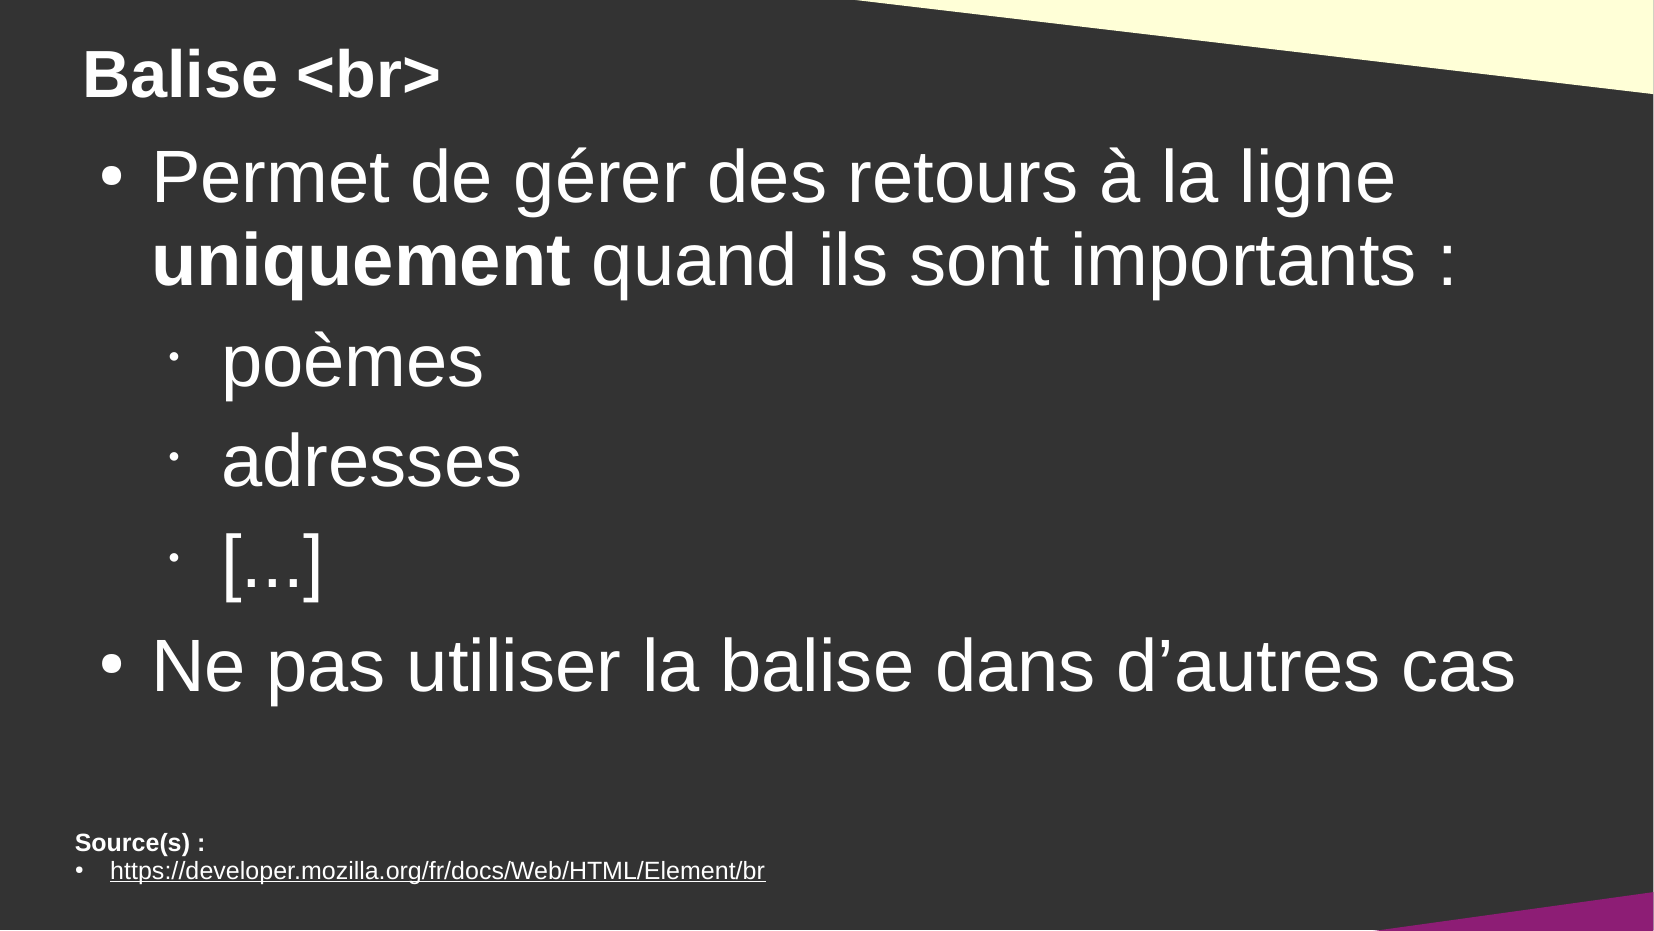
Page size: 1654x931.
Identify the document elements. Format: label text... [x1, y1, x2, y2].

text_box [1373, 892, 1654, 931]
text_box [855, 0, 1654, 95]
list Permet de gérer des retours à la ligne uniquement quand ils sont importants : poèmes adresses [...] Ne pas utiliser la balise dans d’autres cas [80, 135, 1620, 709]
text_box Source(s) : https://developer.mozilla.org/fr/docs/Web/HTML/Element/br [59, 821, 1546, 931]
title Balise <br> [82, 37, 1571, 112]
